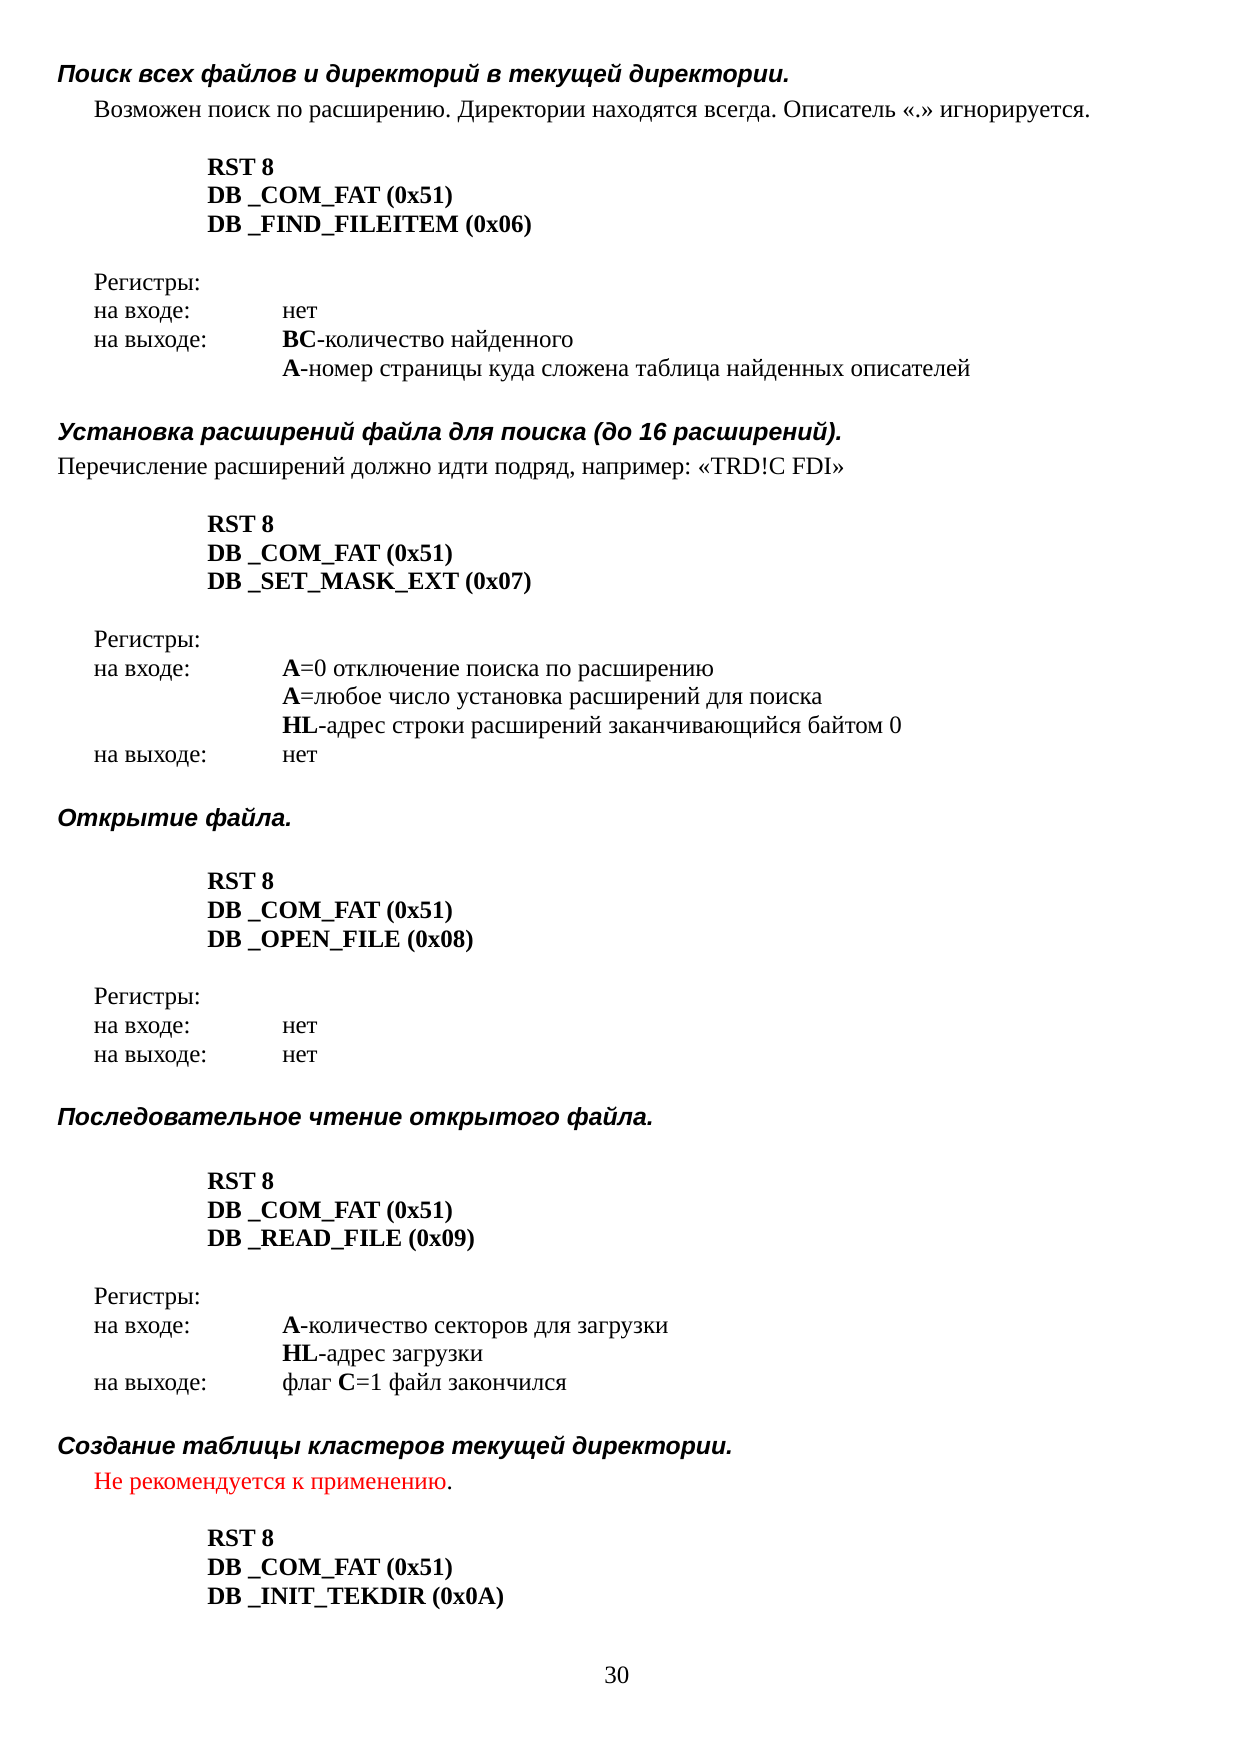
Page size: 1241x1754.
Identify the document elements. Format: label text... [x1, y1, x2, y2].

subtitle Поиск всех файлов и директорий в текущей директории. [57, 59, 1176, 88]
subtitle Создание таблицы кластеров текущей директории. [57, 1431, 1176, 1459]
text DB _COM_FAT (0x51) [57, 1195, 1176, 1223]
text DB _COM_FAT (0x51) [57, 538, 1176, 566]
text HL-адрес загрузки [57, 1338, 1176, 1367]
text на выходе: нет [57, 1039, 1176, 1067]
text Регистры: [57, 267, 1176, 295]
text RST 8 [57, 1523, 1176, 1552]
text Перечисление расширений должно идти подряд, например: «TRD!C FDI» [57, 451, 1176, 480]
text на входе: нет [57, 1010, 1176, 1039]
text DB _COM_FAT (0x51) [57, 180, 1176, 209]
text DB _READ_FILE (0x09) [57, 1223, 1176, 1252]
subtitle Установка расширений файла для поиска (до 16 расширений). [57, 417, 1176, 445]
text на выходе: BC-количество найденного [57, 324, 1176, 353]
text RST 8 [57, 509, 1176, 538]
text RST 8 [57, 866, 1176, 895]
text на входе: нет [57, 295, 1176, 324]
text RST 8 [57, 152, 1176, 180]
text Регистры: [57, 981, 1176, 1010]
subtitle Последовательное чтение открытого файла. [57, 1102, 1176, 1131]
text A=любое число установка расширений для поиска [57, 681, 1176, 710]
subtitle Открытие файла. [57, 803, 1176, 831]
text Возможен поиск по расширению. Директории находятся всегда. Описатель «.» игнорируется. [57, 94, 1176, 123]
text DB _COM_FAT (0x51) [57, 1552, 1176, 1581]
text DB _OPEN_FILE (0x08) [57, 924, 1176, 952]
text на входе: A-количество секторов для загрузки [57, 1310, 1176, 1338]
text Регистры: [57, 1281, 1176, 1310]
text RST 8 [57, 1166, 1176, 1195]
text DB _SET_MASK_EXT (0x07) [57, 566, 1176, 595]
text A-номер страницы куда сложена таблица найденных описателей [57, 353, 1176, 382]
text DB _COM_FAT (0x51) [57, 895, 1176, 924]
text на выходе: нет [57, 739, 1176, 768]
text Регистры: [57, 624, 1176, 653]
text DB _INIT_TEKDIR (0x0A) [57, 1581, 1176, 1609]
text HL-адрес строки расширений заканчивающийся байтом 0 [57, 710, 1176, 739]
text Не рекомендуется к применению. [57, 1466, 1176, 1494]
text DB _FIND_FILEITEM (0x06) [57, 209, 1176, 238]
text на входе: A=0 отключение поиска по расширению [57, 653, 1176, 681]
text на выходе: флаг C=1 файл закончился [57, 1367, 1176, 1396]
